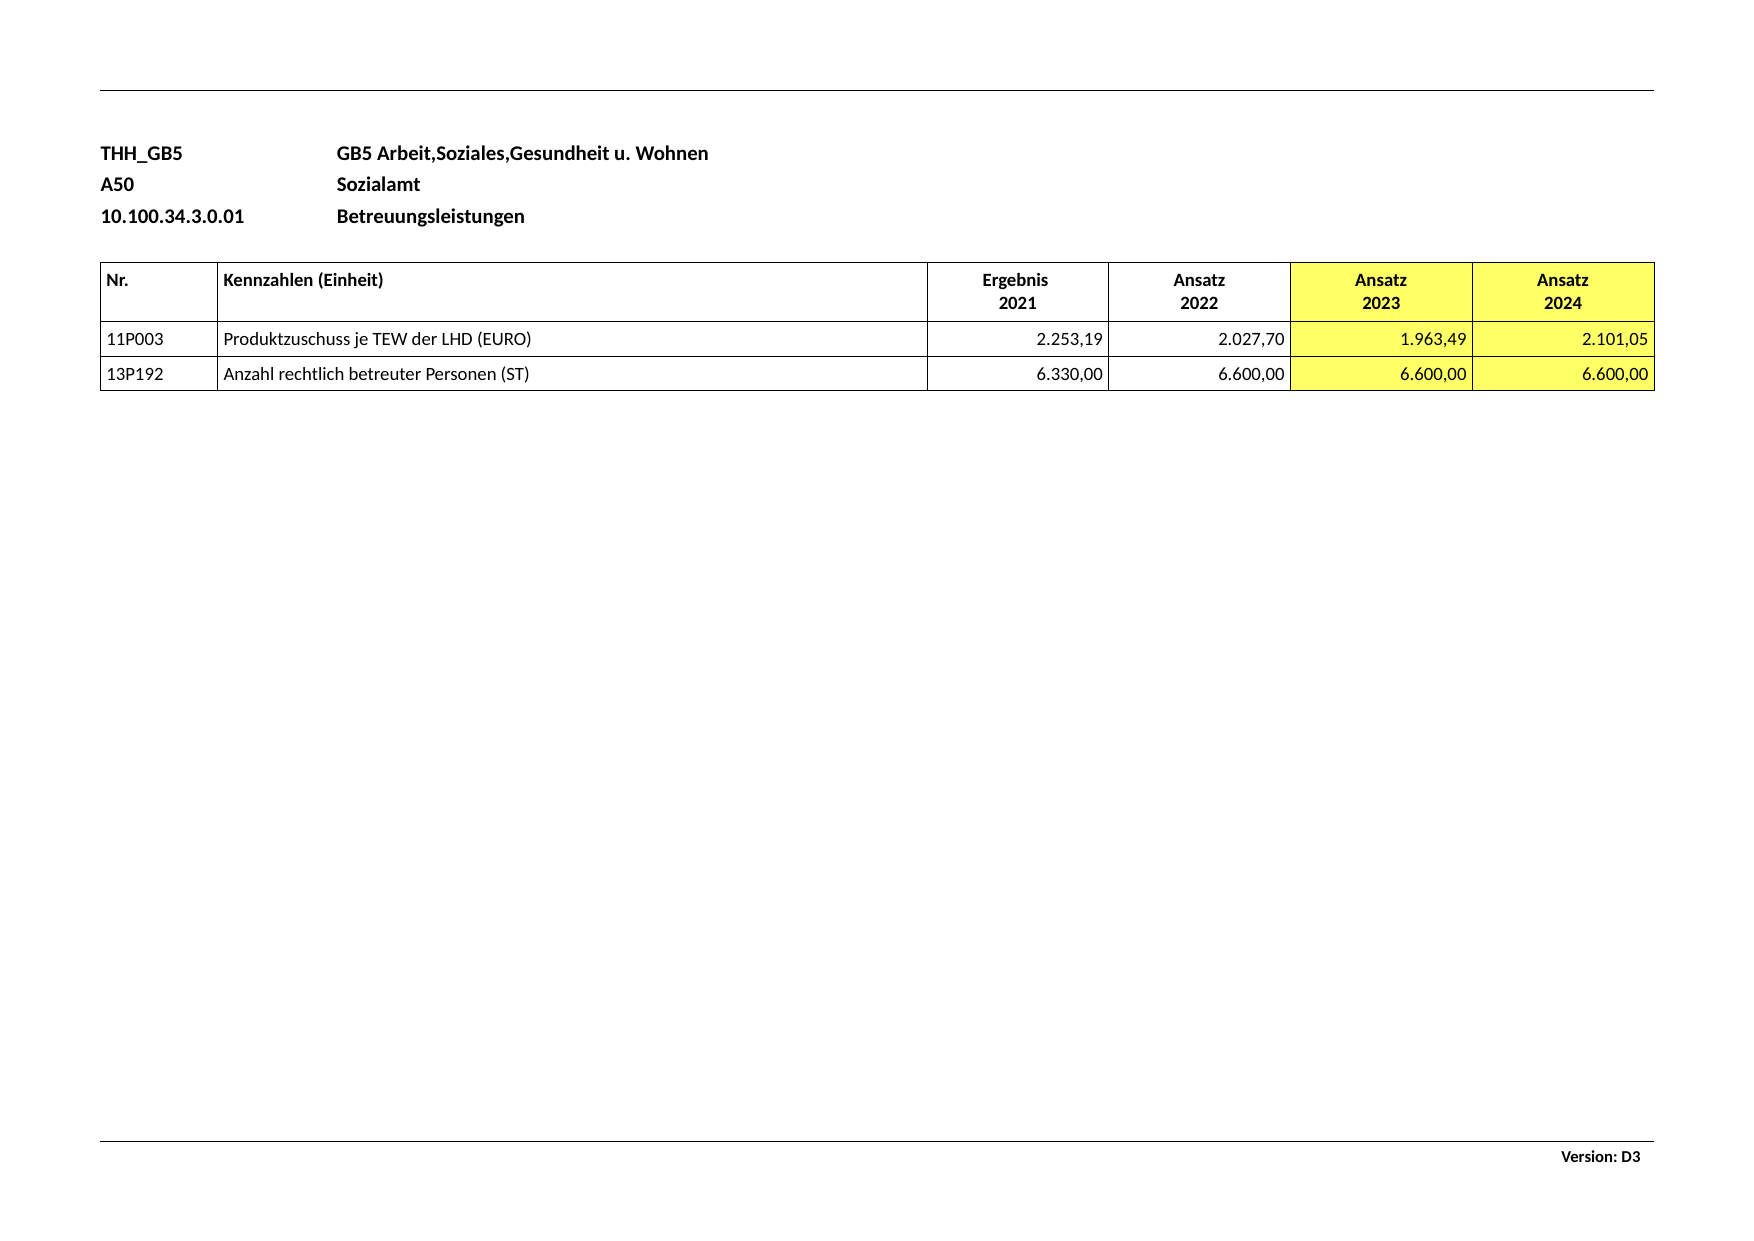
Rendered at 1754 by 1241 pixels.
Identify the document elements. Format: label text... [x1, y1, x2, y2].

text 10.100.34.3.0.01 Betreuungsleistungen [100, 203, 1653, 228]
table_header Ansatz 2023 [1291, 263, 1472, 321]
table_header Ansatz 2022 [1109, 263, 1290, 321]
table_cell 6.330,00 [928, 357, 1108, 390]
table_cell 13P192 [101, 357, 217, 390]
table_cell 6.600,00 [1109, 357, 1290, 390]
text A50 Sozialamt [100, 172, 1653, 197]
table_header Nr. [101, 263, 217, 321]
table_cell 2.253,19 [928, 322, 1108, 356]
table_header Kennzahlen (Einheit) [218, 263, 927, 321]
table_cell 6.600,00 [1473, 357, 1654, 390]
table_cell 2.101,05 [1473, 322, 1654, 356]
text THH_GB5 GB5 Arbeit,Soziales,Gesundheit u. Wohnen [100, 140, 1653, 166]
table_cell 11P003 [101, 322, 217, 356]
table_header Ergebnis 2021 [928, 263, 1108, 321]
table_cell 2.027,70 [1109, 322, 1290, 356]
table_cell Anzahl rechtlich betreuter Personen (ST) [218, 357, 927, 390]
table_cell 1.963,49 [1291, 322, 1472, 356]
table_cell 6.600,00 [1291, 357, 1472, 390]
table_cell Produktzuschuss je TEW der LHD (EURO) [218, 322, 927, 356]
table_header Ansatz 2024 [1473, 263, 1654, 321]
